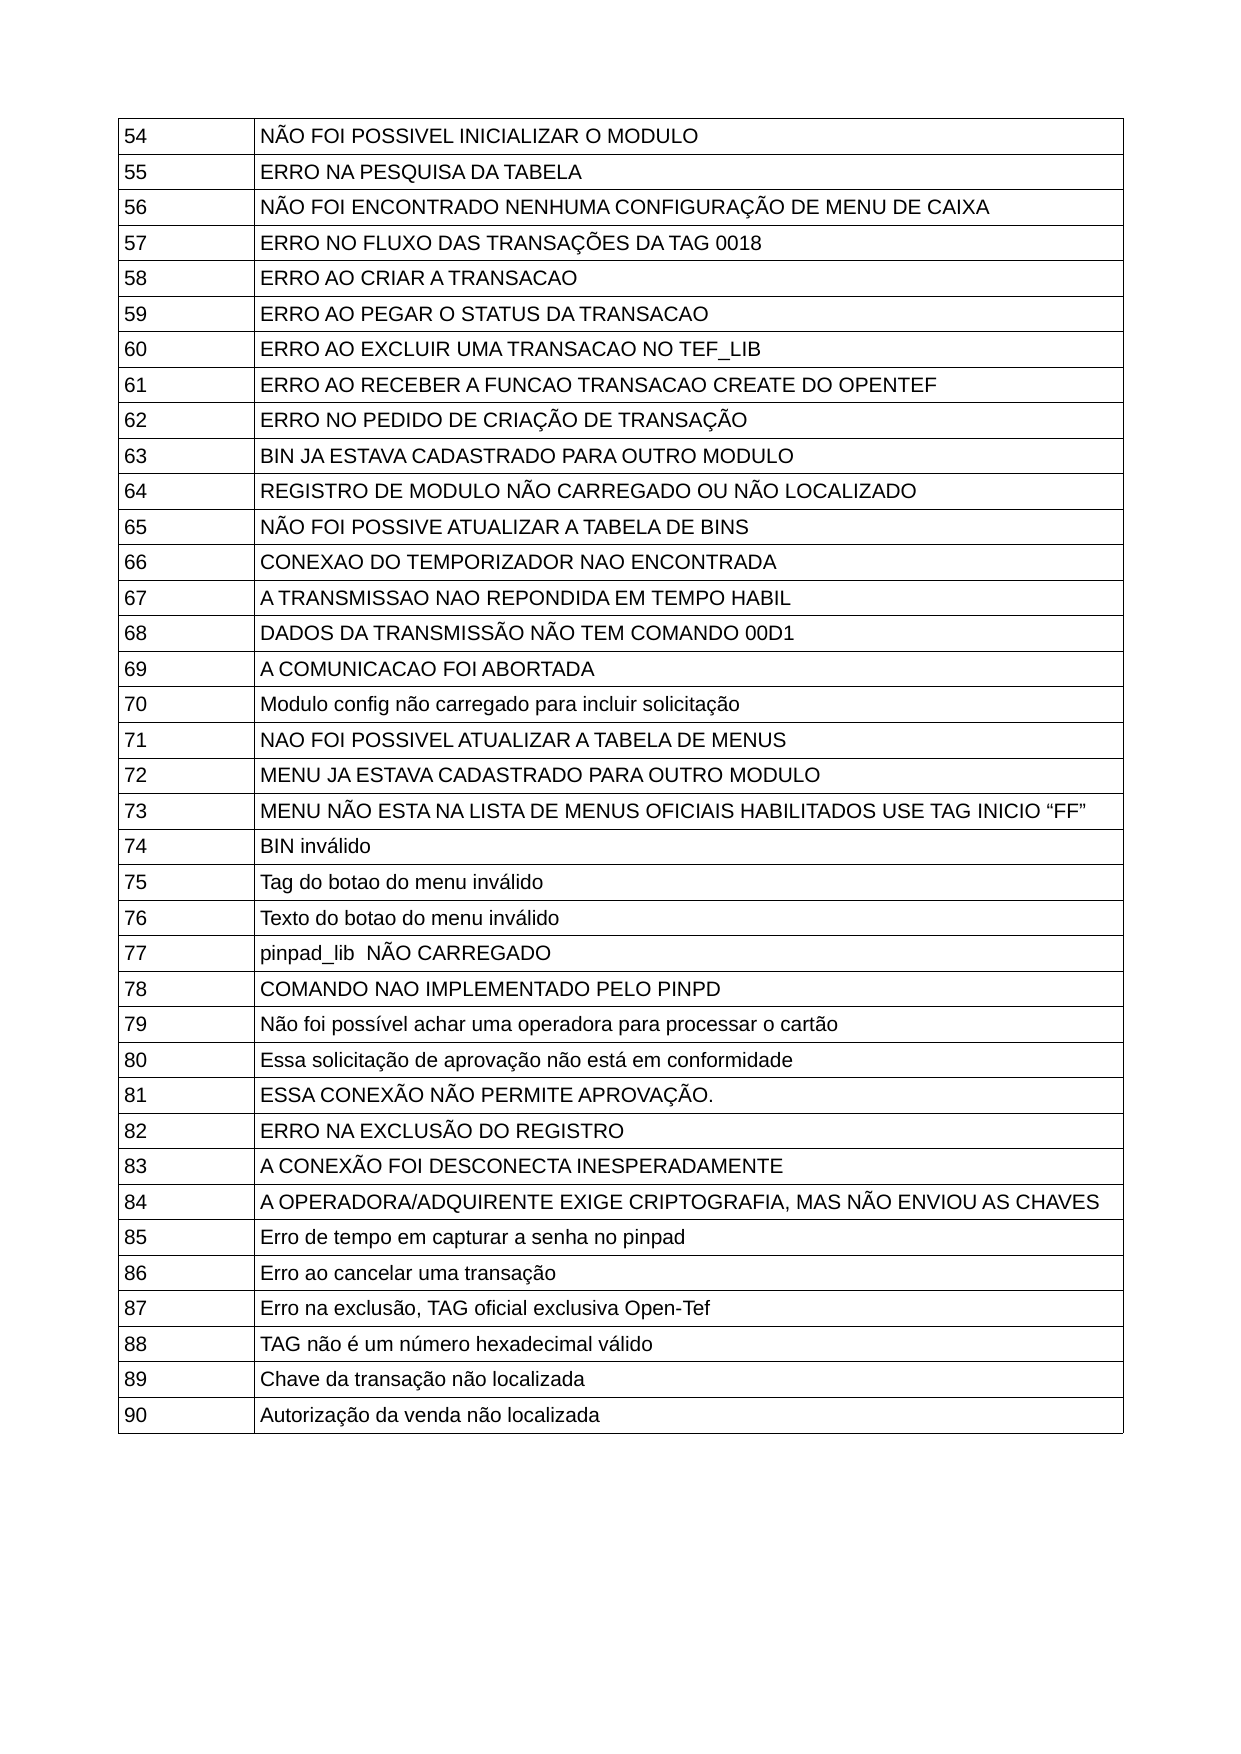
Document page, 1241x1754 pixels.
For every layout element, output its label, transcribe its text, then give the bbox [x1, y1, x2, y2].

table_cell 73 [119, 794, 254, 828]
table_cell 84 [119, 1185, 254, 1219]
table_cell REGISTRO DE MODULO NÃO CARREGADO OU NÃO LOCALIZADO [255, 474, 1123, 509]
table_cell CONEXAO DO TEMPORIZADOR NAO ENCONTRADA [255, 545, 1123, 580]
table_cell Erro na exclusão, TAG oficial exclusiva Open-Tef [255, 1291, 1123, 1326]
table_cell Tag do botao do menu inválido [255, 865, 1123, 899]
table_cell 89 [119, 1362, 254, 1397]
table_cell ERRO AO EXCLUIR UMA TRANSACAO NO TEF_LIB [255, 332, 1123, 367]
table_cell 79 [119, 1007, 254, 1042]
table_cell 65 [119, 510, 254, 544]
table_cell 86 [119, 1256, 254, 1290]
table_cell 77 [119, 936, 254, 971]
table_cell Erro de tempo em capturar a senha no pinpad [255, 1220, 1123, 1255]
table_cell TAG não é um número hexadecimal válido [255, 1327, 1123, 1361]
table_cell A COMUNICACAO FOI ABORTADA [255, 652, 1123, 686]
table_cell BIN inválido [255, 830, 1123, 864]
table_cell NÃO FOI ENCONTRADO NENHUMA CONFIGURAÇÃO DE MENU DE CAIXA [255, 190, 1123, 225]
table_cell 81 [119, 1078, 254, 1113]
table_cell 67 [119, 581, 254, 615]
table_cell 69 [119, 652, 254, 686]
table_cell MENU JA ESTAVA CADASTRADO PARA OUTRO MODULO [255, 759, 1123, 793]
table_cell 64 [119, 474, 254, 509]
table_cell 76 [119, 901, 254, 935]
table_cell ERRO NA PESQUISA DA TABELA [255, 155, 1123, 189]
table_cell 72 [119, 759, 254, 793]
table_cell 58 [119, 261, 254, 296]
table_cell 85 [119, 1220, 254, 1255]
table_cell 70 [119, 687, 254, 722]
table_cell 55 [119, 155, 254, 189]
table_cell 74 [119, 830, 254, 864]
table_cell 62 [119, 403, 254, 438]
table_cell ERRO NO FLUXO DAS TRANSAÇÕES DA TAG 0018 [255, 226, 1123, 260]
table_cell A CONEXÃO FOI DESCONECTA INESPERADAMENTE [255, 1149, 1123, 1184]
table_cell 78 [119, 972, 254, 1006]
table_cell 63 [119, 439, 254, 473]
table_cell 88 [119, 1327, 254, 1361]
table_cell pinpad_lib NÃO CARREGADO [255, 936, 1123, 971]
table_cell 59 [119, 297, 254, 331]
table_cell Chave da transação não localizada [255, 1362, 1123, 1397]
table_cell ERRO NO PEDIDO DE CRIAÇÃO DE TRANSAÇÃO [255, 403, 1123, 438]
table_cell NÃO FOI POSSIVEL INICIALIZAR O MODULO [255, 119, 1123, 154]
table_cell 57 [119, 226, 254, 260]
table_cell 68 [119, 616, 254, 651]
table_cell Não foi possível achar uma operadora para processar o cartão [255, 1007, 1123, 1042]
table_cell A OPERADORA/ADQUIRENTE EXIGE CRIPTOGRAFIA, MAS NÃO ENVIOU AS CHAVES [255, 1185, 1123, 1219]
table_cell 61 [119, 368, 254, 402]
table_cell Autorização da venda não localizada [255, 1398, 1123, 1432]
table_cell A TRANSMISSAO NAO REPONDIDA EM TEMPO HABIL [255, 581, 1123, 615]
table_cell 54 [119, 119, 254, 154]
table_cell NAO FOI POSSIVEL ATUALIZAR A TABELA DE MENUS [255, 723, 1123, 757]
table_cell Texto do botao do menu inválido [255, 901, 1123, 935]
table_cell DADOS DA TRANSMISSÃO NÃO TEM COMANDO 00D1 [255, 616, 1123, 651]
table_cell NÃO FOI POSSIVE ATUALIZAR A TABELA DE BINS [255, 510, 1123, 544]
table_cell BIN JA ESTAVA CADASTRADO PARA OUTRO MODULO [255, 439, 1123, 473]
table_cell 66 [119, 545, 254, 580]
table_cell 82 [119, 1114, 254, 1148]
table_cell 71 [119, 723, 254, 757]
table_cell 87 [119, 1291, 254, 1326]
table_cell ESSA CONEXÃO NÃO PERMITE APROVAÇÃO. [255, 1078, 1123, 1113]
table_cell ERRO AO CRIAR A TRANSACAO [255, 261, 1123, 296]
table_cell ERRO AO PEGAR O STATUS DA TRANSACAO [255, 297, 1123, 331]
table_cell ERRO AO RECEBER A FUNCAO TRANSACAO CREATE DO OPENTEF [255, 368, 1123, 402]
table_cell Essa solicitação de aprovação não está em conformidade [255, 1043, 1123, 1077]
table_cell Modulo config não carregado para incluir solicitação [255, 687, 1123, 722]
table_cell 60 [119, 332, 254, 367]
table_cell 75 [119, 865, 254, 899]
table_cell COMANDO NAO IMPLEMENTADO PELO PINPD [255, 972, 1123, 1006]
table_cell ERRO NA EXCLUSÃO DO REGISTRO [255, 1114, 1123, 1148]
table_cell 83 [119, 1149, 254, 1184]
table_cell 90 [119, 1398, 254, 1432]
table_cell MENU NÃO ESTA NA LISTA DE MENUS OFICIAIS HABILITADOS USE TAG INICIO “FF” [255, 794, 1123, 828]
table_cell 56 [119, 190, 254, 225]
table_cell 80 [119, 1043, 254, 1077]
table_cell Erro ao cancelar uma transação [255, 1256, 1123, 1290]
